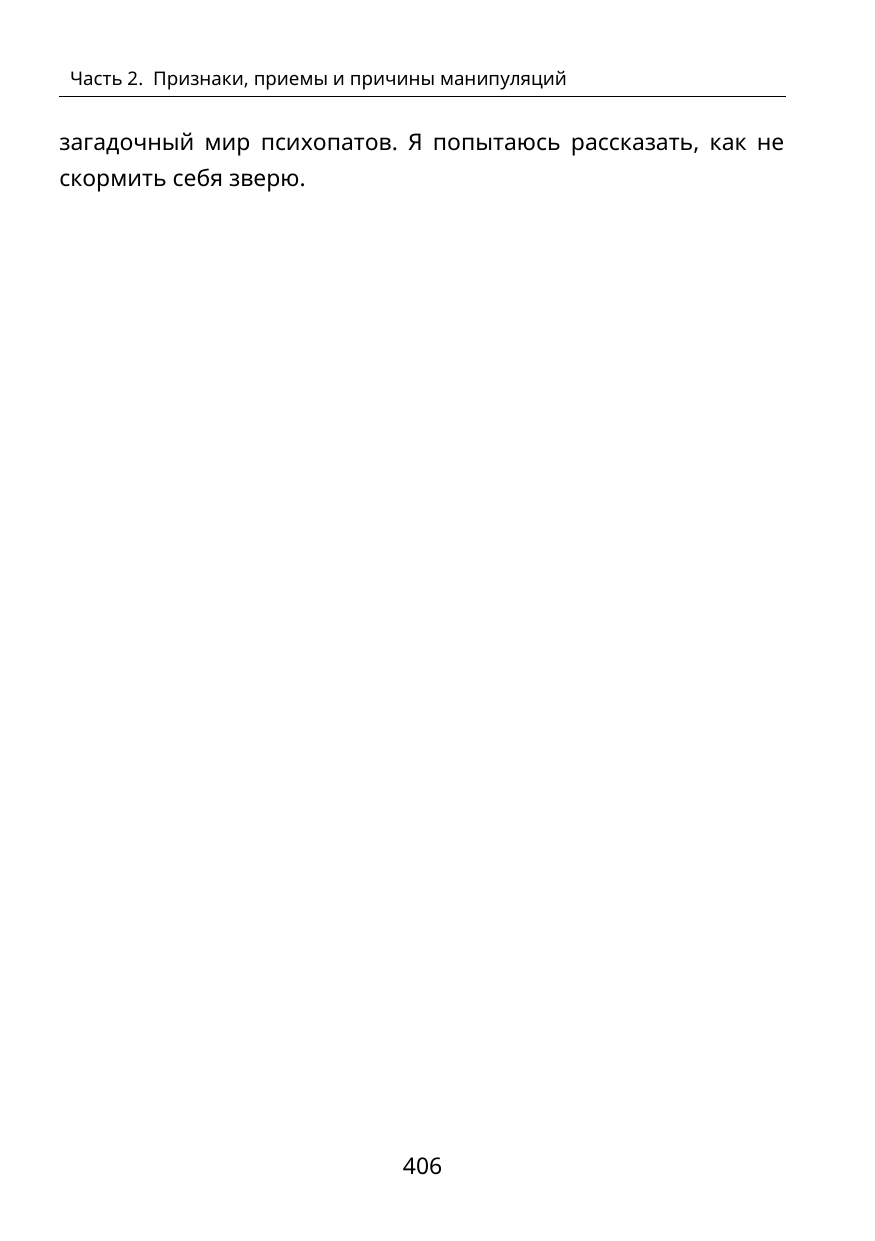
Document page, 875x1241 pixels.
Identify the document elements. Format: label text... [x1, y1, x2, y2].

text загадочный мир психопатов. Я попытаюсь рассказать, как не скормить себя зверю. [59, 126, 786, 193]
